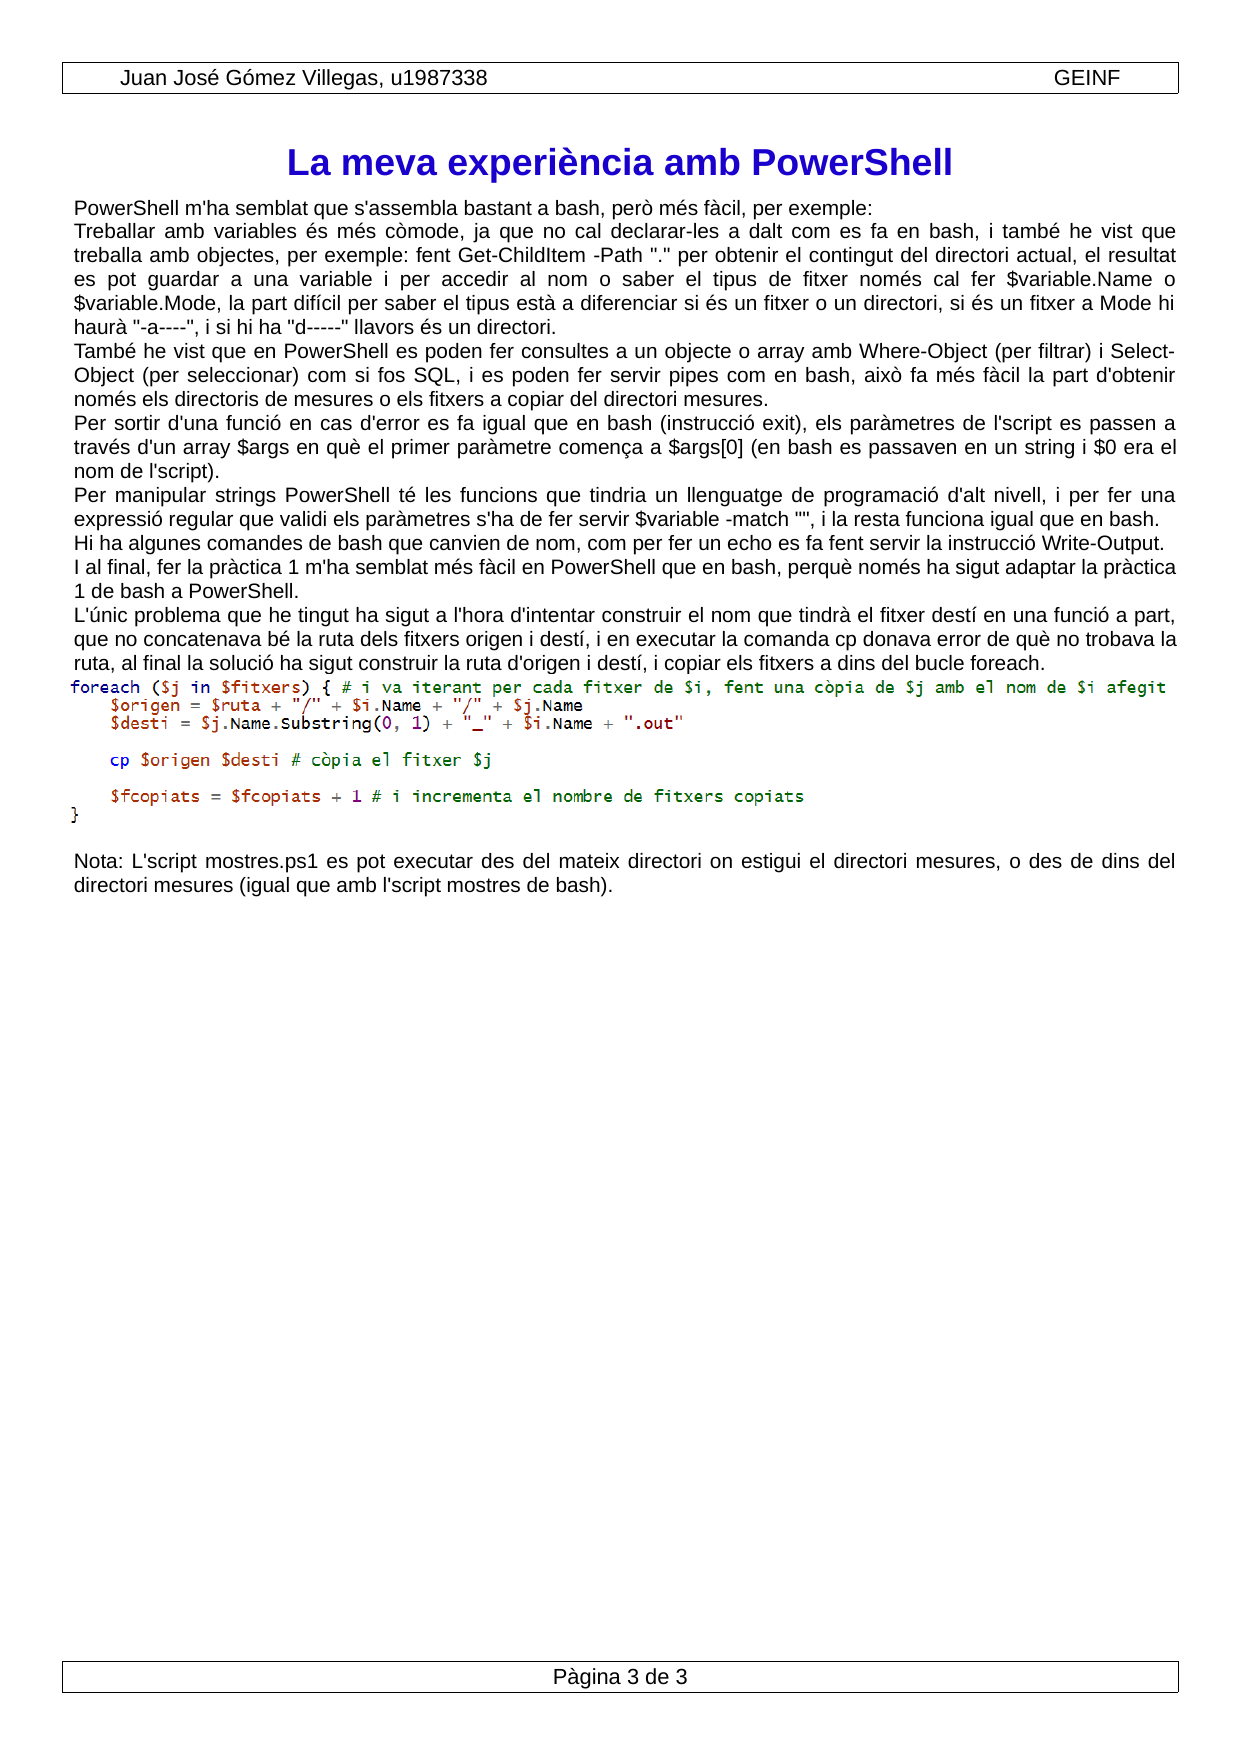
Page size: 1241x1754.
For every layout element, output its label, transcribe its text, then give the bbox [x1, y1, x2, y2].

text I al final, fer la pràctica 1 m'ha semblat més fàcil en PowerShell que en bash, perquè només ha sigut adaptar la pràctica 1 de bash a PowerShell. [74, 555, 1178, 603]
text Nota: L'script mostres.ps1 es pot executar des del mateix directori on estigui el directori mesures, o des de dins del directori mesures (igual que amb l'script mostres de bash). [74, 849, 1178, 897]
text Treballar amb variables és més còmode, ja que no cal declarar-les a dalt com es fa en bash, i també he vist que treballa amb objectes, per exemple: fent Get-ChildItem -Path "." per obtenir el contingut del directori actual, el resultat es pot guardar a una variable i per accedir al nom o saber el tipus de fitxer només cal fer $variable.Name o $variable.Mode, la part difícil per saber el tipus està a diferenciar si és un fitxer o un directori, si és un fitxer a Mode hi haurà "-a----", i si hi ha "d-----" llavors és un directori. [74, 219, 1178, 339]
text PowerShell m'ha semblat que s'assembla bastant a bash, però més fàcil, per exemple: [74, 195, 1178, 219]
text L'únic problema que he tingut ha sigut a l'hora d'intentar construir el nom que tindrà el fitxer destí en una funció a part, que no concatenava bé la ruta dels fitxers origen i destí, i en executar la comanda cp donava error de què no trobava la ruta, al final la solució ha sigut construir la ruta d'origen i destí, i copiar els fitxers a dins del bucle foreach. [74, 603, 1178, 674]
text També he vist que en PowerShell es poden fer consultes a un objecte o array amb Where-Object (per filtrar) i Select-Object (per seleccionar) com si fos SQL, i es poden fer servir pipes com en bash, això fa més fàcil la part d'obtenir només els directoris de mesures o els fitxers a copiar del directori mesures. [74, 339, 1178, 411]
text Per sortir d'una funció en cas d'error es fa igual que en bash (instrucció exit), els paràmetres de l'script es passen a través d'un array $args en què el primer paràmetre comença a $args[0] (en bash es passaven en un string i $0 era el nom de l'script). [74, 411, 1178, 483]
text Hi ha algunes comandes de bash que canvien de nom, com per fer un echo es fa fent servir la instrucció Write-Output. [74, 531, 1178, 555]
text Per manipular strings PowerShell té les funcions que tindria un llenguatge de programació d'alt nivell, i per fer una expressió regular que validi els paràmetres s'ha de fer servir $variable -match "", i la resta funciona igual que en bash. [74, 483, 1178, 531]
subtitle La meva experiència amb PowerShell [62, 140, 1178, 183]
picture [67, 674, 1173, 825]
